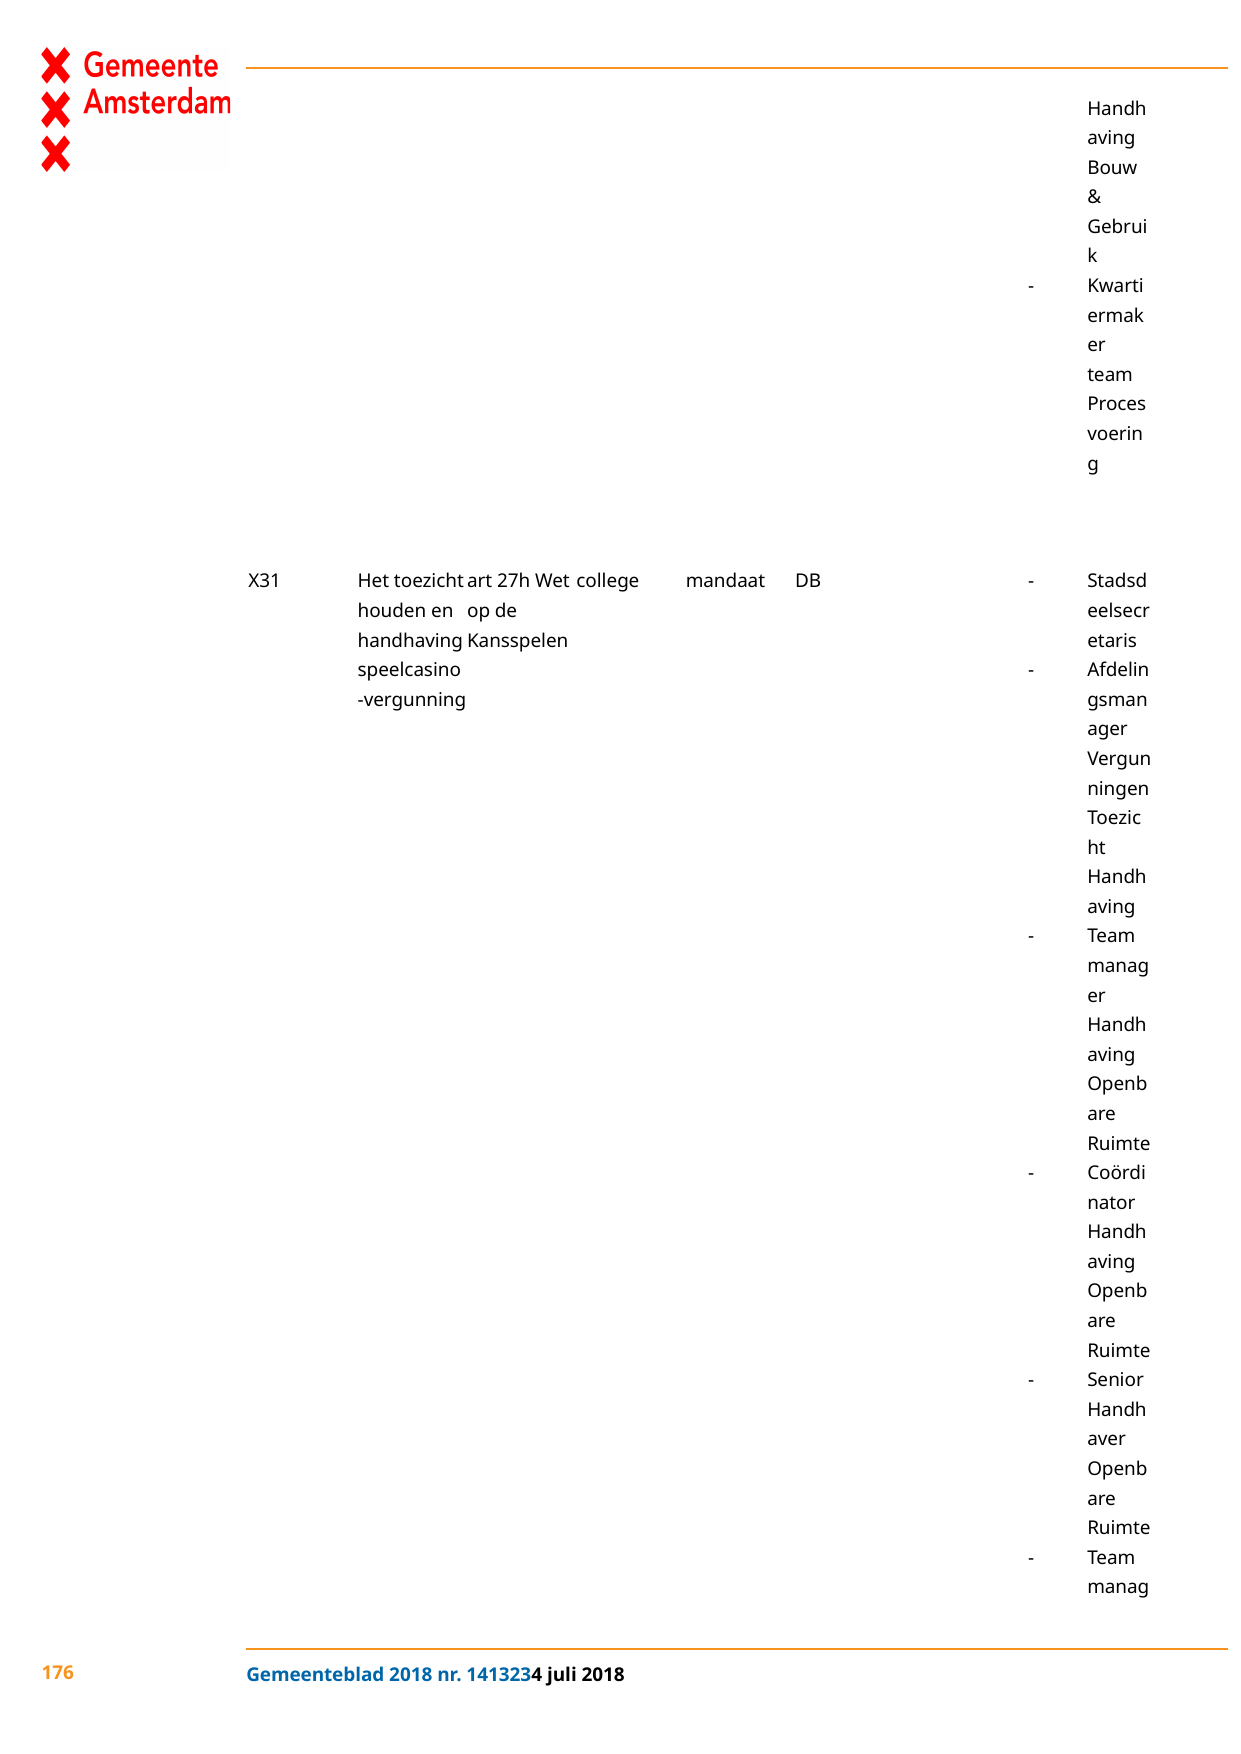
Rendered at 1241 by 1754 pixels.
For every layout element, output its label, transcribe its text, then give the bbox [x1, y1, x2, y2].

table_header [358, 95, 467, 505]
table_header [576, 95, 686, 505]
table_header [686, 95, 795, 505]
table_header mandaat [686, 538, 795, 1599]
table_header Het toezicht houden en handhaving speelcasino-vergunning [358, 538, 467, 1599]
table_header [904, 538, 1028, 1599]
table_header college [576, 538, 686, 1599]
table_header Handhaving Bouw & Gebruik Kwartiermaker team Procesvoering [1028, 95, 1152, 505]
table_header [467, 95, 576, 505]
table_header [904, 95, 1028, 505]
table_header X31 [248, 538, 357, 1599]
picture [41, 47, 231, 172]
table_header [248, 95, 357, 505]
table_header [795, 95, 904, 505]
table_header DB [795, 538, 904, 1599]
table_header Stadsdeelsecretaris Afdelingsmanager Vergunningen Toezicht Handhaving Teammanager Handhaving Openbare Ruimte Coördinator Handhaving Openbare Ruimte Senior Handhaver Openbare Ruimte Teammanag [1028, 538, 1152, 1599]
table_header art 27h Wet op de Kansspelen [467, 538, 576, 1599]
